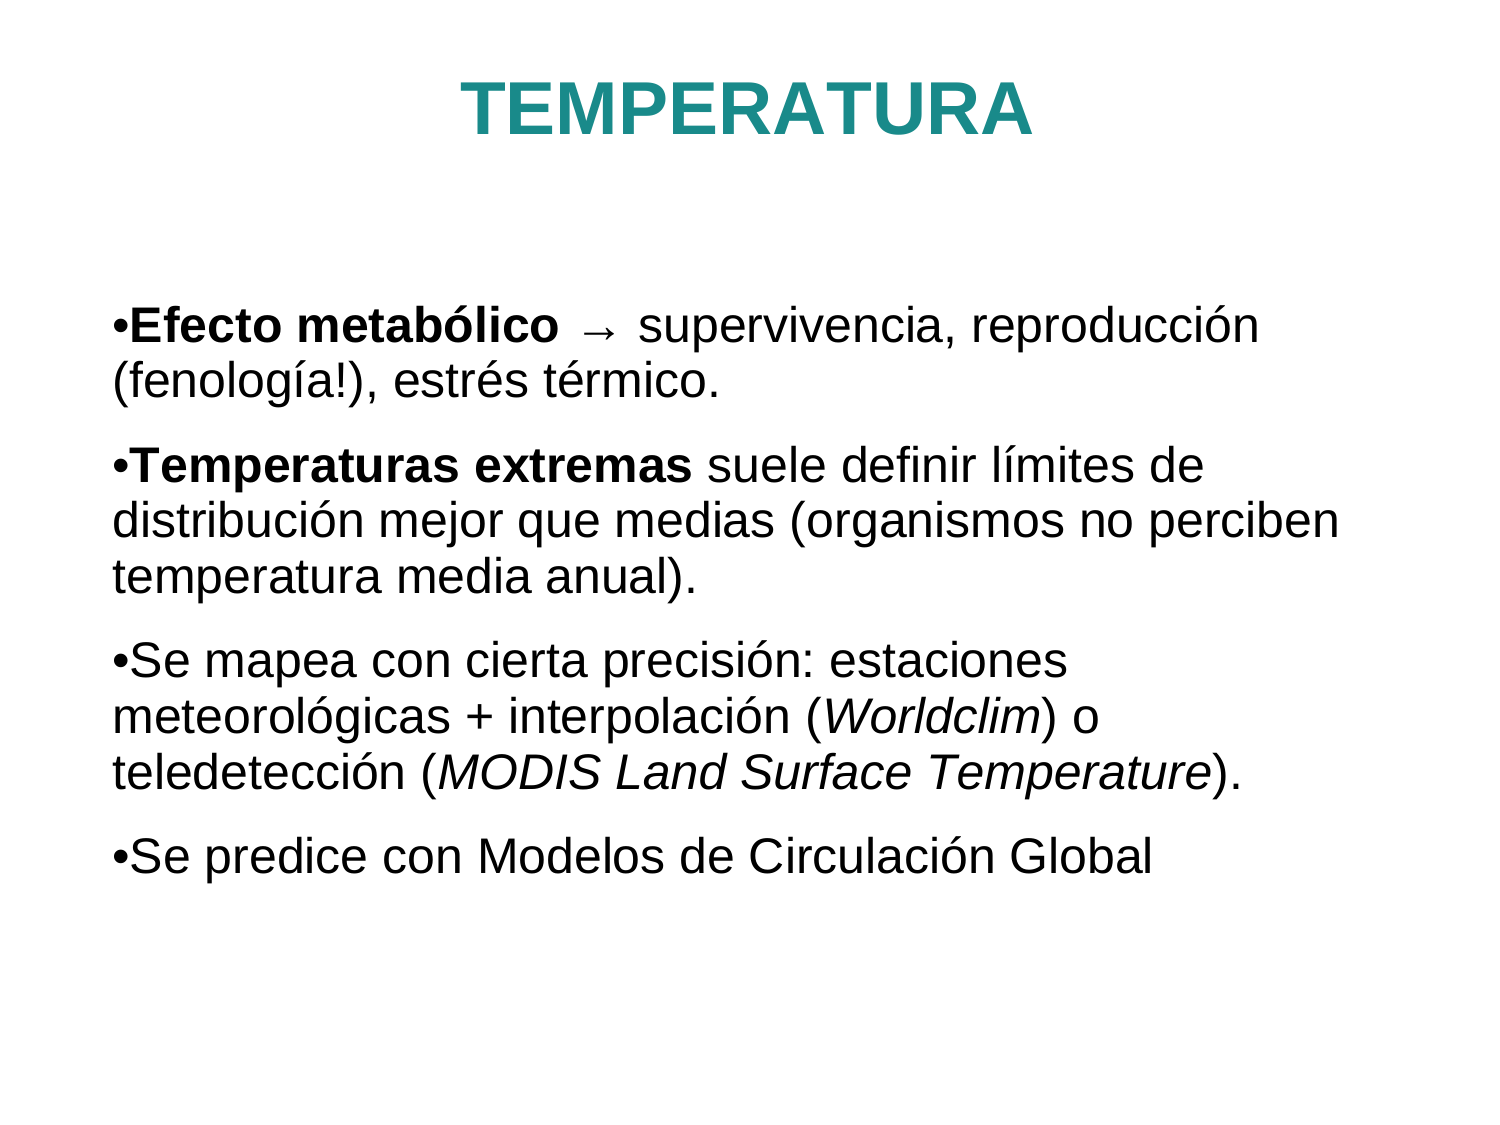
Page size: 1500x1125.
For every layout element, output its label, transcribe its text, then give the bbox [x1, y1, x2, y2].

title TEMPERATURA [110, 10, 1386, 206]
subtitle Efecto metabólico → supervivencia, reproducción (fenología!), estrés térmico. Temperaturas extremas suele definir límites de distribución mejor que medias (organismos no perciben temperatura media anual). Se mapea con cierta precisión: estaciones meteorológicas + interpolación (Worldclim) o teledetección (MODIS Land Surface Temperature). Se predice con Modelos de Circulación Global [112, 203, 1388, 978]
